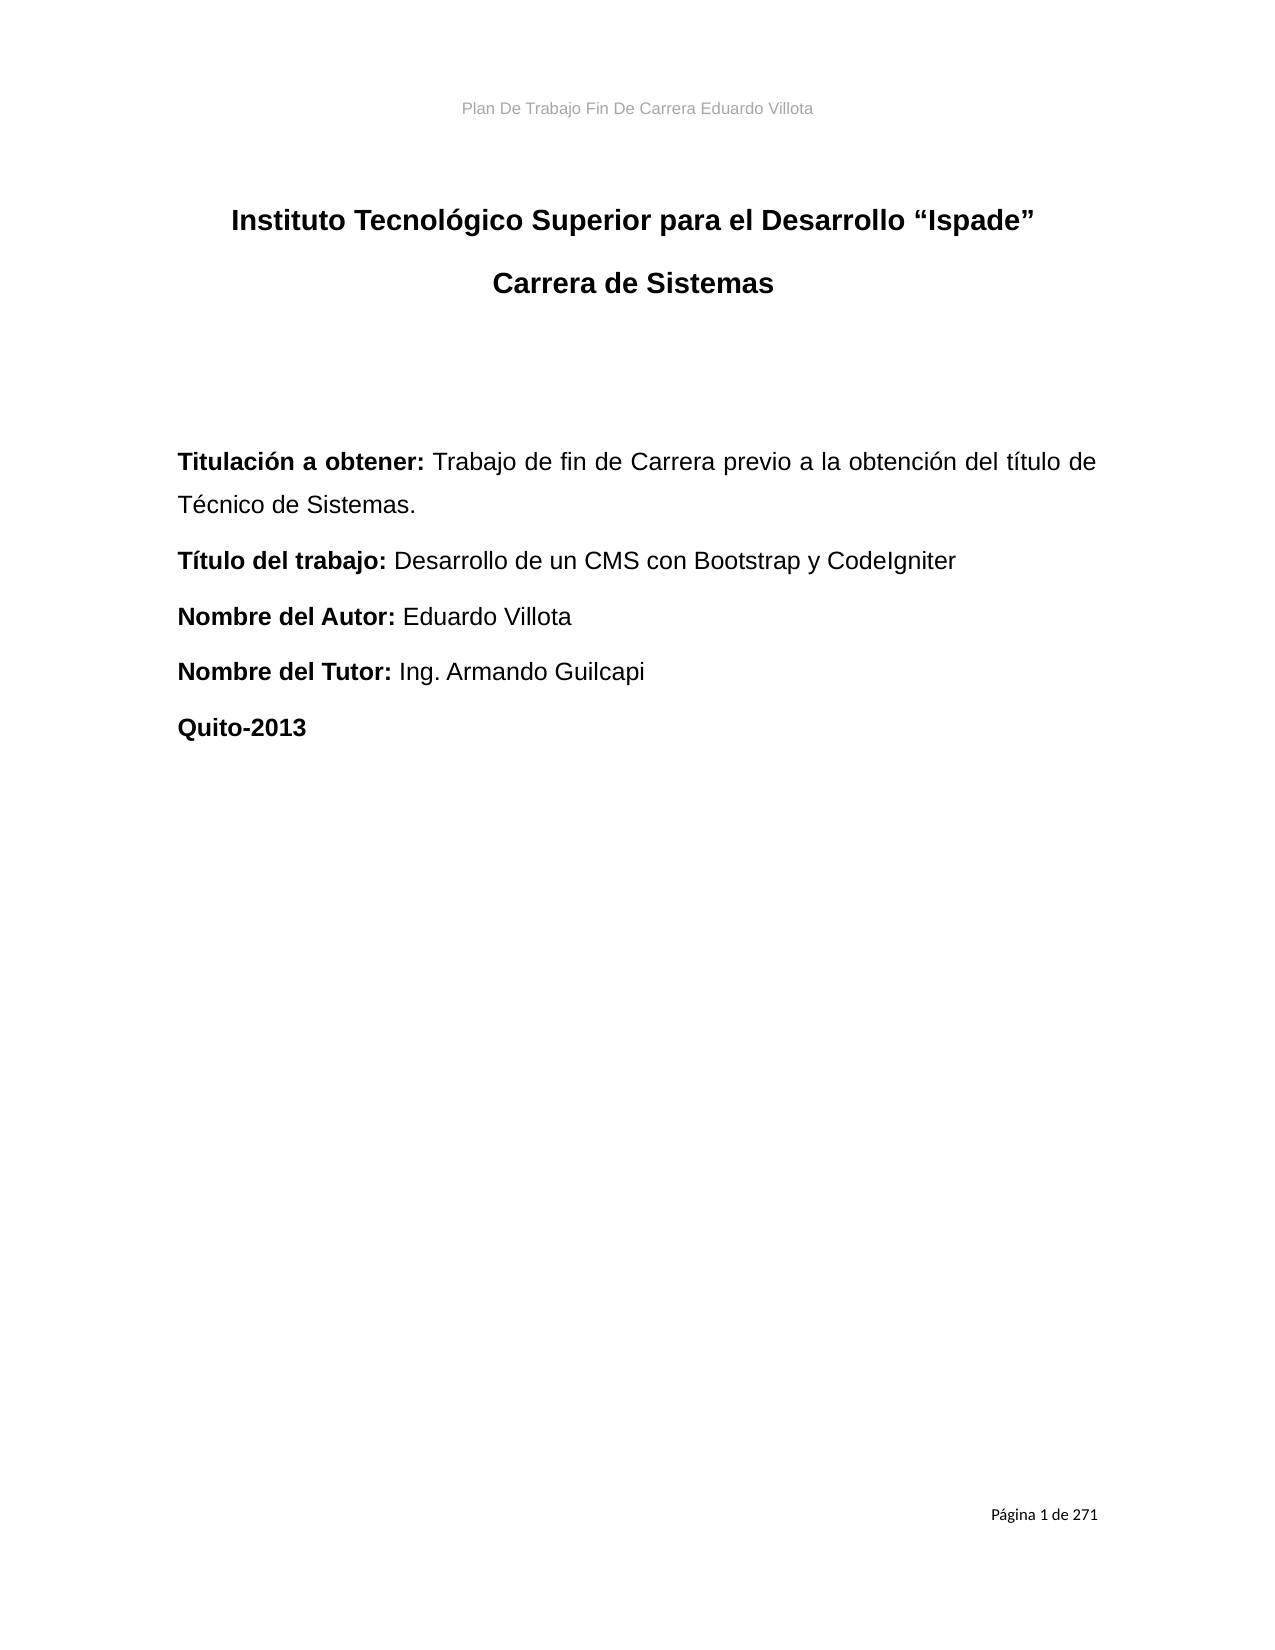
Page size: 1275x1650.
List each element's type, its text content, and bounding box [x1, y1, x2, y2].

text Titulación a obtener: Trabajo de fin de Carrera previo a la obtención del título de Técnico de Sistemas. [177, 447, 1098, 519]
text Nombre del Autor: Eduardo Villota [177, 602, 1098, 630]
text Nombre del Tutor: Ing. Armando Guilcapi [177, 657, 1098, 686]
text Quito-2013 [177, 713, 1098, 742]
text Instituto Tecnológico Superior para el Desarrollo “Ispade” [177, 203, 1098, 237]
text Título del trabajo: Desarrollo de un CMS con Bootstrap y CodeIgniter [177, 546, 1098, 575]
text Carrera de Sistemas [177, 266, 1098, 299]
